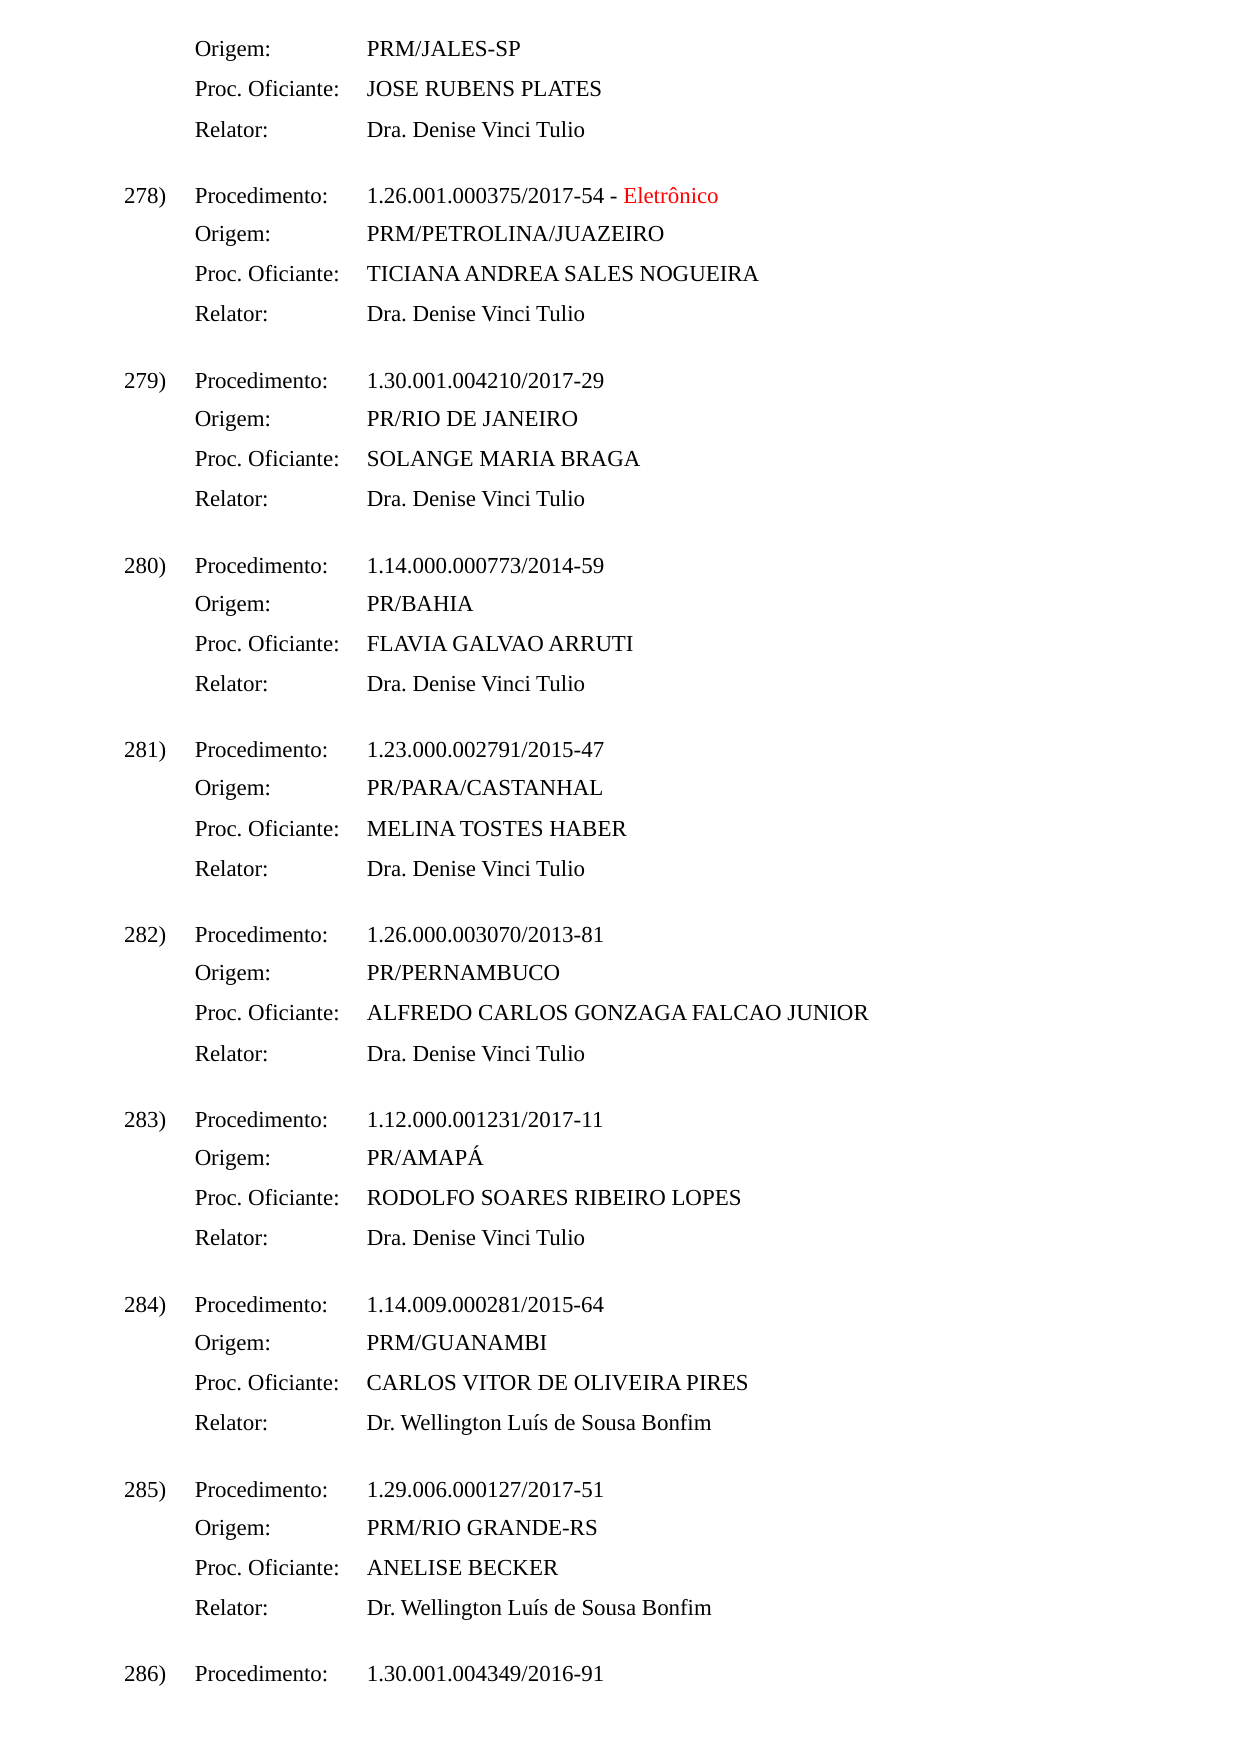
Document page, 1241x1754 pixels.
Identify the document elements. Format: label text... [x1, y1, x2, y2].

table_header 279) [118, 361, 189, 399]
table_cell Dra. Denise Vinci Tulio [361, 295, 1122, 335]
table_cell PRM/GUANAMBI [361, 1323, 1122, 1363]
table_cell Origem: [189, 399, 361, 439]
table_cell [118, 664, 189, 704]
table_cell [118, 1588, 189, 1628]
table_header Procedimento: [189, 1655, 361, 1693]
table_header Procedimento: [189, 1100, 361, 1138]
table_cell Dr. Wellington Luís de Sousa Bonfim [361, 1404, 1122, 1444]
table_cell Proc. Oficiante: [189, 1548, 361, 1588]
table_header 282) [118, 916, 189, 953]
table_cell Dra. Denise Vinci Tulio [361, 664, 1122, 704]
table_cell [118, 584, 189, 624]
table_header Procedimento: [189, 546, 361, 584]
table_cell [118, 1404, 189, 1444]
table_cell Dra. Denise Vinci Tulio [361, 110, 1122, 150]
table_cell Origem: [189, 214, 361, 254]
table_header 1.30.001.004210/2017-29 [361, 361, 1122, 399]
table_header 1.12.000.001231/2017-11 [361, 1100, 1122, 1138]
table_header Procedimento: [189, 731, 361, 769]
table_header 283) [118, 1100, 189, 1138]
table_cell Origem: [189, 769, 361, 809]
table_cell JOSE RUBENS PLATES [361, 70, 1122, 110]
table_cell Proc. Oficiante: [189, 255, 361, 295]
table_cell Relator: [189, 1034, 361, 1074]
table_cell Origem: [189, 1138, 361, 1178]
table_cell [118, 70, 189, 110]
table_header 278) [118, 176, 189, 214]
table_cell Relator: [189, 480, 361, 520]
table_cell Relator: [189, 664, 361, 704]
table_cell PRM/PETROLINA/JUAZEIRO [361, 214, 1122, 254]
table_header 1.23.000.002791/2015-47 [361, 731, 1122, 769]
table_header 1.14.000.000773/2014-59 [361, 546, 1122, 584]
table_header 281) [118, 731, 189, 769]
table_cell Relator: [189, 1404, 361, 1444]
table_cell Proc. Oficiante: [189, 809, 361, 849]
table_cell PR/BAHIA [361, 584, 1122, 624]
table_cell [118, 1179, 189, 1219]
table_cell [118, 255, 189, 295]
table_cell Origem: [189, 30, 361, 70]
table_cell [118, 1548, 189, 1588]
table_cell [118, 439, 189, 479]
table_header Procedimento: [189, 916, 361, 953]
table_cell Origem: [189, 584, 361, 624]
table_header 284) [118, 1285, 189, 1323]
table_cell [118, 1363, 189, 1403]
table_cell TICIANA ANDREA SALES NOGUEIRA [361, 255, 1122, 295]
table_cell CARLOS VITOR DE OLIVEIRA PIRES [361, 1363, 1122, 1403]
table_cell [118, 1138, 189, 1178]
table_cell Relator: [189, 110, 361, 150]
table_cell Dra. Denise Vinci Tulio [361, 849, 1122, 889]
table_cell [118, 994, 189, 1034]
table_cell PR/PARA/CASTANHAL [361, 769, 1122, 809]
table_cell Dra. Denise Vinci Tulio [361, 1219, 1122, 1259]
table_header 1.29.006.000127/2017-51 [361, 1470, 1122, 1508]
table_cell [118, 399, 189, 439]
table_cell PR/RIO DE JANEIRO [361, 399, 1122, 439]
table_cell [118, 769, 189, 809]
table_cell Origem: [189, 1323, 361, 1363]
table_cell [118, 1508, 189, 1548]
table_cell [118, 954, 189, 994]
table_cell ANELISE BECKER [361, 1548, 1122, 1588]
table_cell PR/AMAPÁ [361, 1138, 1122, 1178]
table_cell ALFREDO CARLOS GONZAGA FALCAO JUNIOR [361, 994, 1122, 1034]
table_cell Proc. Oficiante: [189, 439, 361, 479]
table_header Procedimento: [189, 176, 361, 214]
table_cell Relator: [189, 849, 361, 889]
table_cell PRM/RIO GRANDE-RS [361, 1508, 1122, 1548]
table_cell [118, 30, 189, 70]
table_cell RODOLFO SOARES RIBEIRO LOPES [361, 1179, 1122, 1219]
table_header 1.26.001.000375/2017-54 - Eletrônico [361, 176, 1122, 214]
table_cell PRM/JALES-SP [361, 30, 1122, 70]
table_header Procedimento: [189, 361, 361, 399]
table_cell [118, 849, 189, 889]
table_cell [118, 1034, 189, 1074]
table_cell [118, 624, 189, 664]
table_cell SOLANGE MARIA BRAGA [361, 439, 1122, 479]
table_cell [118, 295, 189, 335]
table_header Procedimento: [189, 1285, 361, 1323]
table_cell Origem: [189, 954, 361, 994]
table_cell Dr. Wellington Luís de Sousa Bonfim [361, 1588, 1122, 1628]
table_cell Relator: [189, 1219, 361, 1259]
table_cell FLAVIA GALVAO ARRUTI [361, 624, 1122, 664]
table_header Procedimento: [189, 1470, 361, 1508]
table_header 1.14.009.000281/2015-64 [361, 1285, 1122, 1323]
table_header 285) [118, 1470, 189, 1508]
table_header 280) [118, 546, 189, 584]
table_cell [118, 214, 189, 254]
table_cell MELINA TOSTES HABER [361, 809, 1122, 849]
table_cell Proc. Oficiante: [189, 624, 361, 664]
table_cell [118, 480, 189, 520]
table_cell [118, 1323, 189, 1363]
table_cell Origem: [189, 1508, 361, 1548]
table_header 1.26.000.003070/2013-81 [361, 916, 1122, 953]
table_cell Relator: [189, 295, 361, 335]
table_cell [118, 110, 189, 150]
table_cell Proc. Oficiante: [189, 1179, 361, 1219]
table_cell [118, 809, 189, 849]
table_cell [118, 1219, 189, 1259]
table_header 1.30.001.004349/2016-91 [361, 1655, 1122, 1693]
table_cell Proc. Oficiante: [189, 70, 361, 110]
table_cell Dra. Denise Vinci Tulio [361, 1034, 1122, 1074]
table_header 286) [118, 1655, 189, 1693]
table_cell Proc. Oficiante: [189, 1363, 361, 1403]
table_cell Proc. Oficiante: [189, 994, 361, 1034]
table_cell Dra. Denise Vinci Tulio [361, 480, 1122, 520]
table_cell PR/PERNAMBUCO [361, 954, 1122, 994]
table_cell Relator: [189, 1588, 361, 1628]
